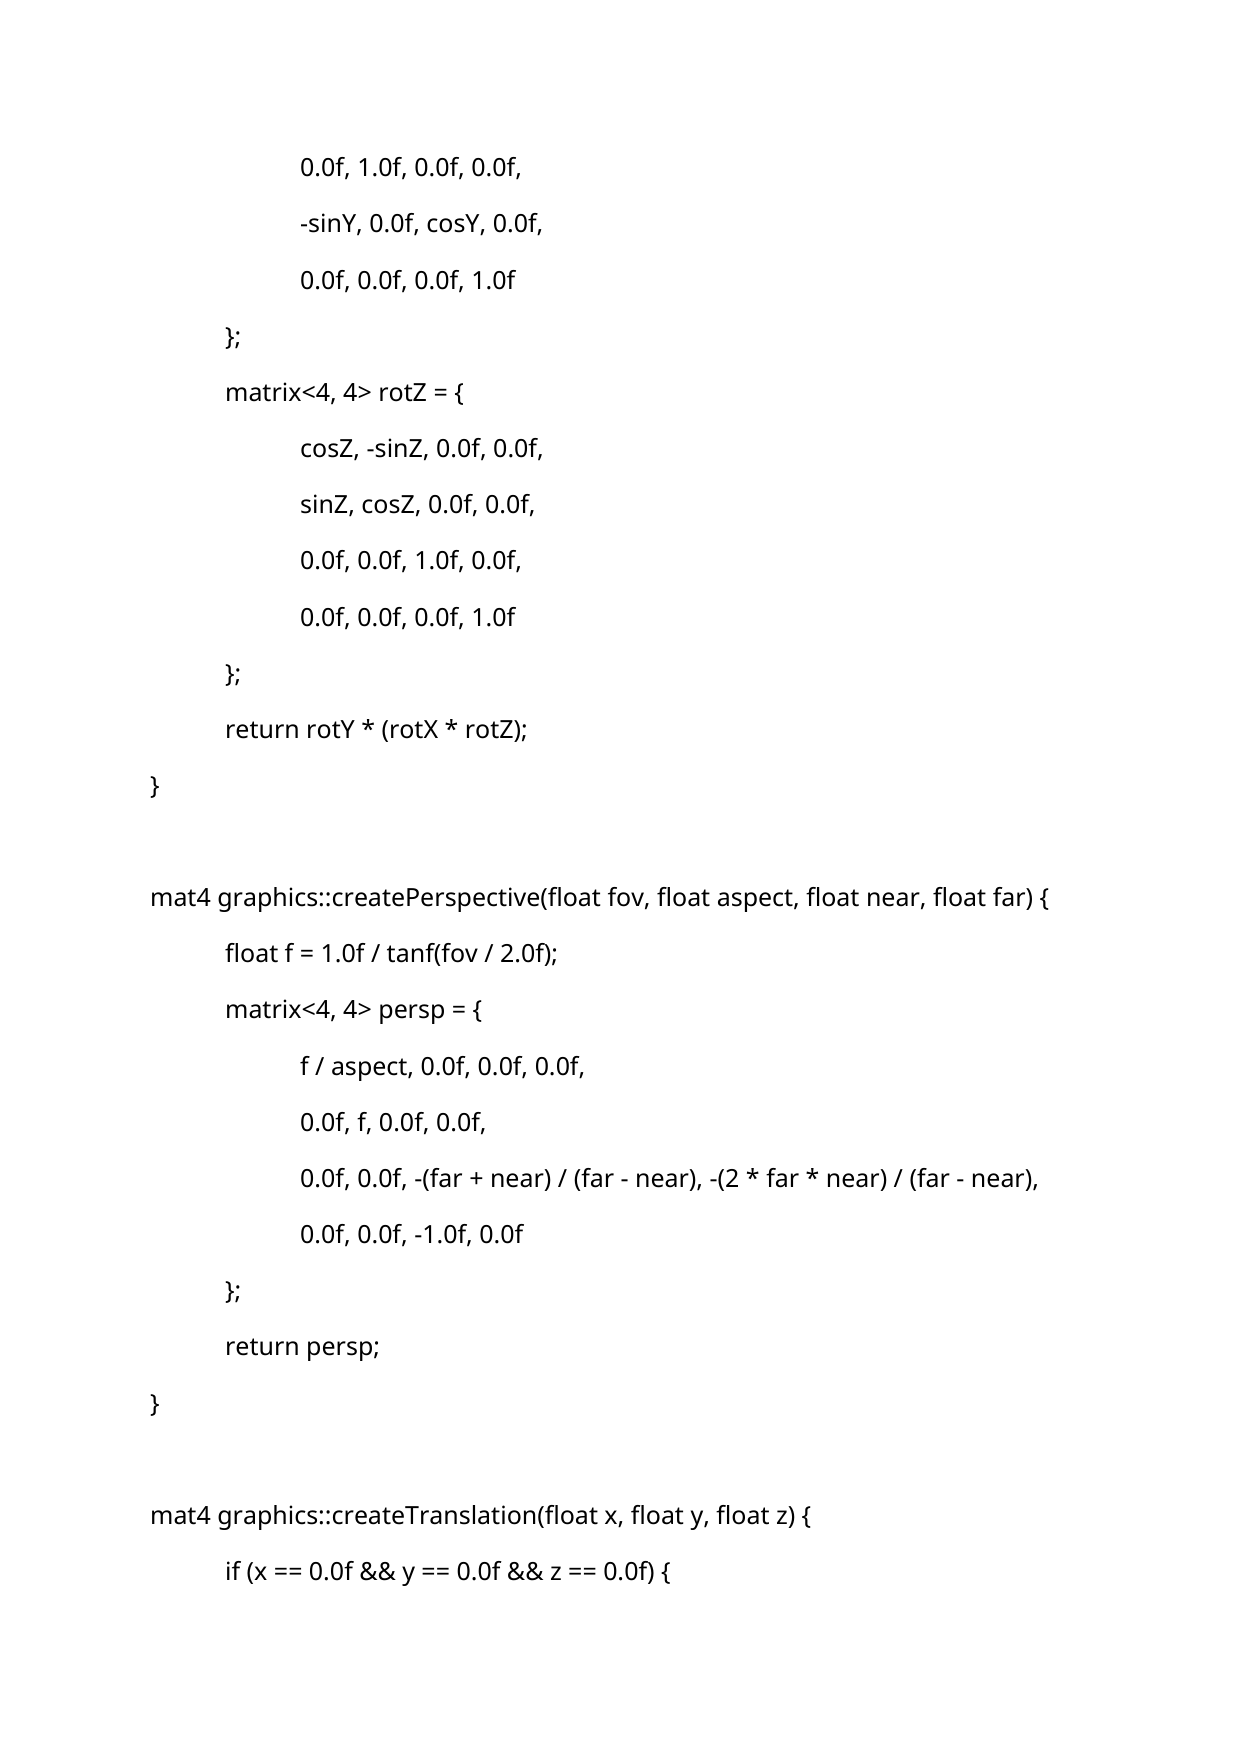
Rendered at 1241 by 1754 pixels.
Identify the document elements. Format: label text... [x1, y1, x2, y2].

text }; [150, 318, 1090, 352]
text }; [150, 655, 1090, 689]
text } [150, 768, 1090, 802]
text 0.0f, 0.0f, 1.0f, 0.0f, [150, 543, 1090, 577]
text matrix<4, 4> persp = { [150, 992, 1090, 1026]
text sinZ, cosZ, 0.0f, 0.0f, [150, 487, 1090, 521]
text mat4 graphics::createTranslation(float x, float y, float z) { [150, 1497, 1090, 1532]
text return rotY * (rotX * rotZ); [150, 711, 1090, 746]
text 0.0f, 1.0f, 0.0f, 0.0f, [150, 150, 1090, 184]
text float f = 1.0f / tanf(fov / 2.0f); [150, 936, 1090, 970]
text -sinY, 0.0f, cosY, 0.0f, [150, 206, 1090, 240]
text 0.0f, 0.0f, -(far + near) / (far - near), -(2 * far * near) / (far - near), [150, 1161, 1090, 1195]
text mat4 graphics::createPerspective(float fov, float aspect, float near, float far) { [150, 880, 1090, 914]
text }; [150, 1273, 1090, 1307]
text 0.0f, 0.0f, -1.0f, 0.0f [150, 1217, 1090, 1251]
text f / aspect, 0.0f, 0.0f, 0.0f, [150, 1048, 1090, 1082]
text if (x == 0.0f && y == 0.0f && z == 0.0f) { [150, 1554, 1090, 1588]
text cosZ, -sinZ, 0.0f, 0.0f, [150, 431, 1090, 465]
text matrix<4, 4> rotZ = { [150, 374, 1090, 409]
text } [150, 1385, 1090, 1419]
text 0.0f, f, 0.0f, 0.0f, [150, 1104, 1090, 1138]
text 0.0f, 0.0f, 0.0f, 1.0f [150, 599, 1090, 633]
text 0.0f, 0.0f, 0.0f, 1.0f [150, 262, 1090, 296]
text return persp; [150, 1329, 1090, 1363]
